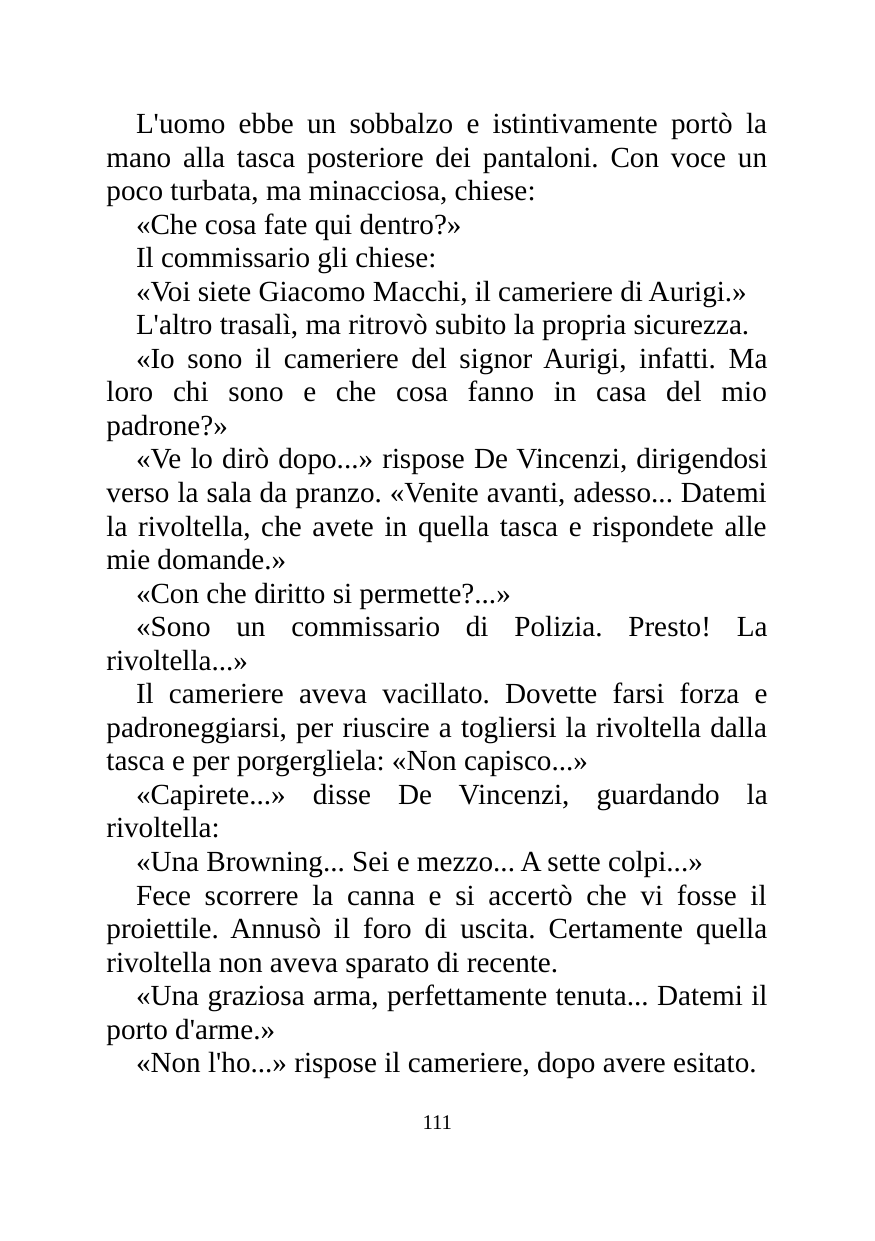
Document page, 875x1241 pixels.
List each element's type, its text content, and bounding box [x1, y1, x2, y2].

text «Non l'ho...» rispose il cameriere, dopo avere esitato. [106, 1045, 768, 1079]
text «Voi siete Giacomo Macchi, il cameriere di Aurigi.» [106, 274, 768, 307]
text «Con che diritto si permette?...» [106, 576, 768, 609]
text «Una Browning... Sei e mezzo... A sette colpi...» [106, 844, 768, 878]
text Fece scorrere la canna e si accertò che vi fosse il proiettile. Annusò il foro di uscita. Certamente quella rivoltella non aveva sparato di recente. [106, 878, 768, 978]
text «Una graziosa arma, perfettamente tenuta... Datemi il porto d'arme.» [106, 978, 768, 1045]
text L'altro trasalì, ma ritrovò subito la propria sicurezza. [106, 307, 768, 341]
text Il commissario gli chiese: [106, 240, 768, 274]
text «Capirete...» disse De Vincenzi, guardando la rivoltella: [106, 777, 768, 844]
text Il cameriere aveva vacillato. Dovette farsi forza e padroneggiarsi, per riuscire a togliersi la rivoltella dalla tasca e per porgergliela: «Non capisco...» [106, 676, 768, 777]
text «Sono un commissario di Polizia. Presto! La rivoltella...» [106, 609, 768, 676]
text «Che cosa fate qui dentro?» [106, 207, 768, 240]
text «Io sono il cameriere del signor Aurigi, infatti. Ma loro chi sono e che cosa fanno in casa del mio padrone?» [106, 341, 768, 442]
text «Ve lo dirò dopo...» rispose De Vincenzi, dirigendosi verso la sala da pranzo. «Venite avanti, adesso... Datemi la rivoltella, che avete in quella tasca e rispondete alle mie domande.» [106, 442, 768, 576]
text L'uomo ebbe un sobbalzo e istintivamente portò la mano alla tasca posteriore dei pantaloni. Con voce un poco turbata, ma minacciosa, chiese: [106, 106, 768, 207]
